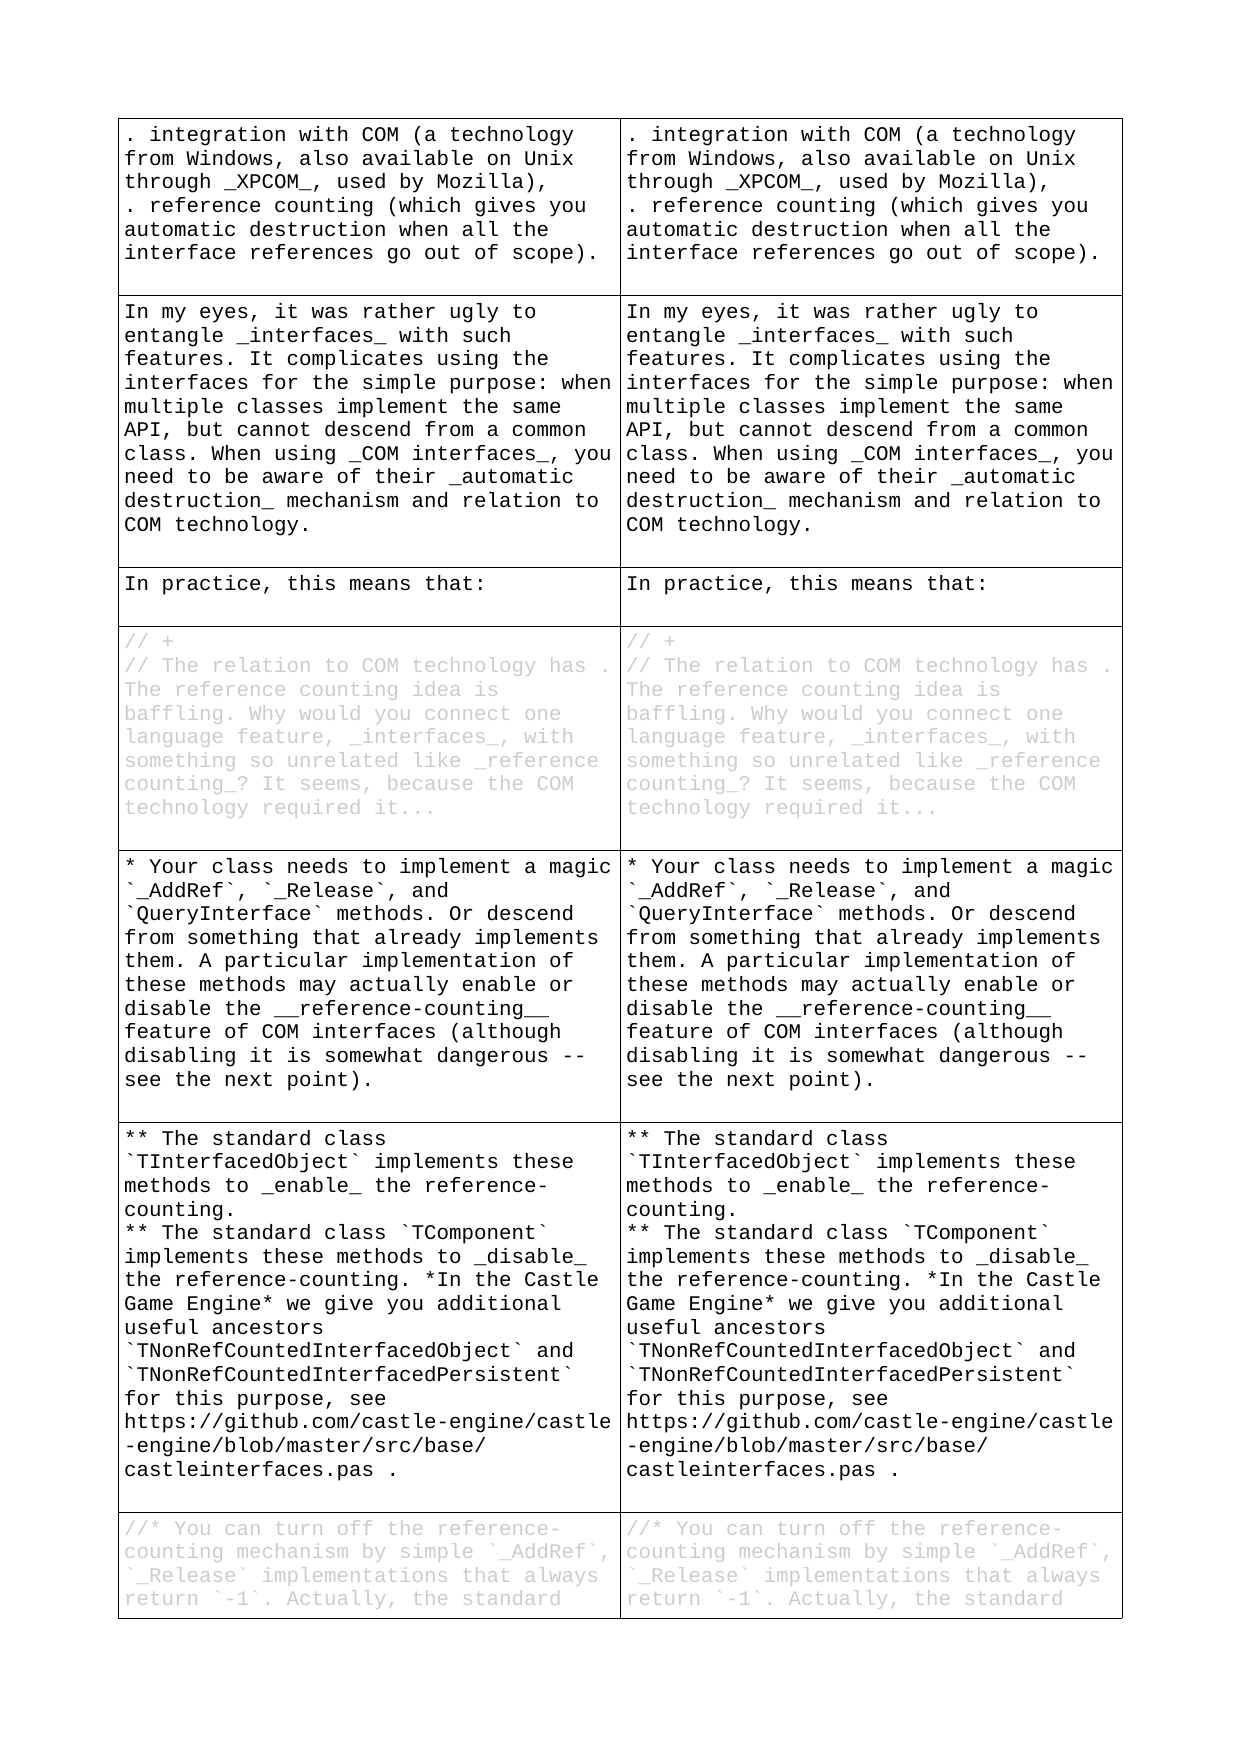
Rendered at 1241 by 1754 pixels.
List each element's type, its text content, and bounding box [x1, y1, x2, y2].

table_cell * Your class needs to implement a magic `_AddRef`, `_Release`, and `QueryInterface` methods. Or descend from something that already implements them. A particular implementation of these methods may actually enable or disable the __reference-counting__ feature of COM interfaces (although disabling it is somewhat dangerous -- see the next point). [621, 851, 1122, 1122]
table_cell ** The standard class `TInterfacedObject` implements these methods to _enable_ the reference-counting. ** The standard class `TComponent` implements these methods to _disable_ the reference-counting. *In the Castle Game Engine* we give you additional useful ancestors `TNonRefCountedInterfacedObject` and `TNonRefCountedInterfacedPersistent` for this purpose, see https://github.com/castle-engine/castle-engine/blob/master/src/base/castleinterfaces.pas . [119, 1123, 620, 1512]
table_cell ** The standard class `TInterfacedObject` implements these methods to _enable_ the reference-counting. ** The standard class `TComponent` implements these methods to _disable_ the reference-counting. *In the Castle Game Engine* we give you additional useful ancestors `TNonRefCountedInterfacedObject` and `TNonRefCountedInterfacedPersistent` for this purpose, see https://github.com/castle-engine/castle-engine/blob/master/src/base/castleinterfaces.pas . [621, 1123, 1122, 1512]
table_cell In practice, this means that: [621, 568, 1122, 626]
table_cell // + // The relation to COM technology has . The reference counting idea is baffling. Why would you connect one language feature, _interfaces_, with something so unrelated like _reference counting_? It seems, because the COM technology required it... [621, 627, 1122, 850]
table_cell In my eyes, it was rather ugly to entangle _interfaces_ with such features. It complicates using the interfaces for the simple purpose: when multiple classes implement the same API, but cannot descend from a common class. When using _COM interfaces_, you need to be aware of their _automatic destruction_ mechanism and relation to COM technology. [119, 296, 620, 567]
table_cell // + // The relation to COM technology has . The reference counting idea is baffling. Why would you connect one language feature, _interfaces_, with something so unrelated like _reference counting_? It seems, because the COM technology required it... [119, 627, 620, 850]
table_cell * Your class needs to implement a magic `_AddRef`, `_Release`, and `QueryInterface` methods. Or descend from something that already implements them. A particular implementation of these methods may actually enable or disable the __reference-counting__ feature of COM interfaces (although disabling it is somewhat dangerous -- see the next point). [119, 851, 620, 1122]
table_cell . integration with COM (a technology from Windows, also available on Unix through _XPCOM_, used by Mozilla), . reference counting (which gives you automatic destruction when all the interface references go out of scope). [119, 119, 620, 295]
table_cell //* You can turn off the reference-counting mechanism by simple `_AddRef`, `_Release` implementations that always return `-1`. Actually, the standard [119, 1513, 620, 1618]
table_cell //* You can turn off the reference-counting mechanism by simple `_AddRef`, `_Release` implementations that always return `-1`. Actually, the standard [621, 1513, 1122, 1618]
table_cell . integration with COM (a technology from Windows, also available on Unix through _XPCOM_, used by Mozilla), . reference counting (which gives you automatic destruction when all the interface references go out of scope). [621, 119, 1122, 295]
table_cell In my eyes, it was rather ugly to entangle _interfaces_ with such features. It complicates using the interfaces for the simple purpose: when multiple classes implement the same API, but cannot descend from a common class. When using _COM interfaces_, you need to be aware of their _automatic destruction_ mechanism and relation to COM technology. [621, 296, 1122, 567]
table_cell In practice, this means that: [119, 568, 620, 626]
